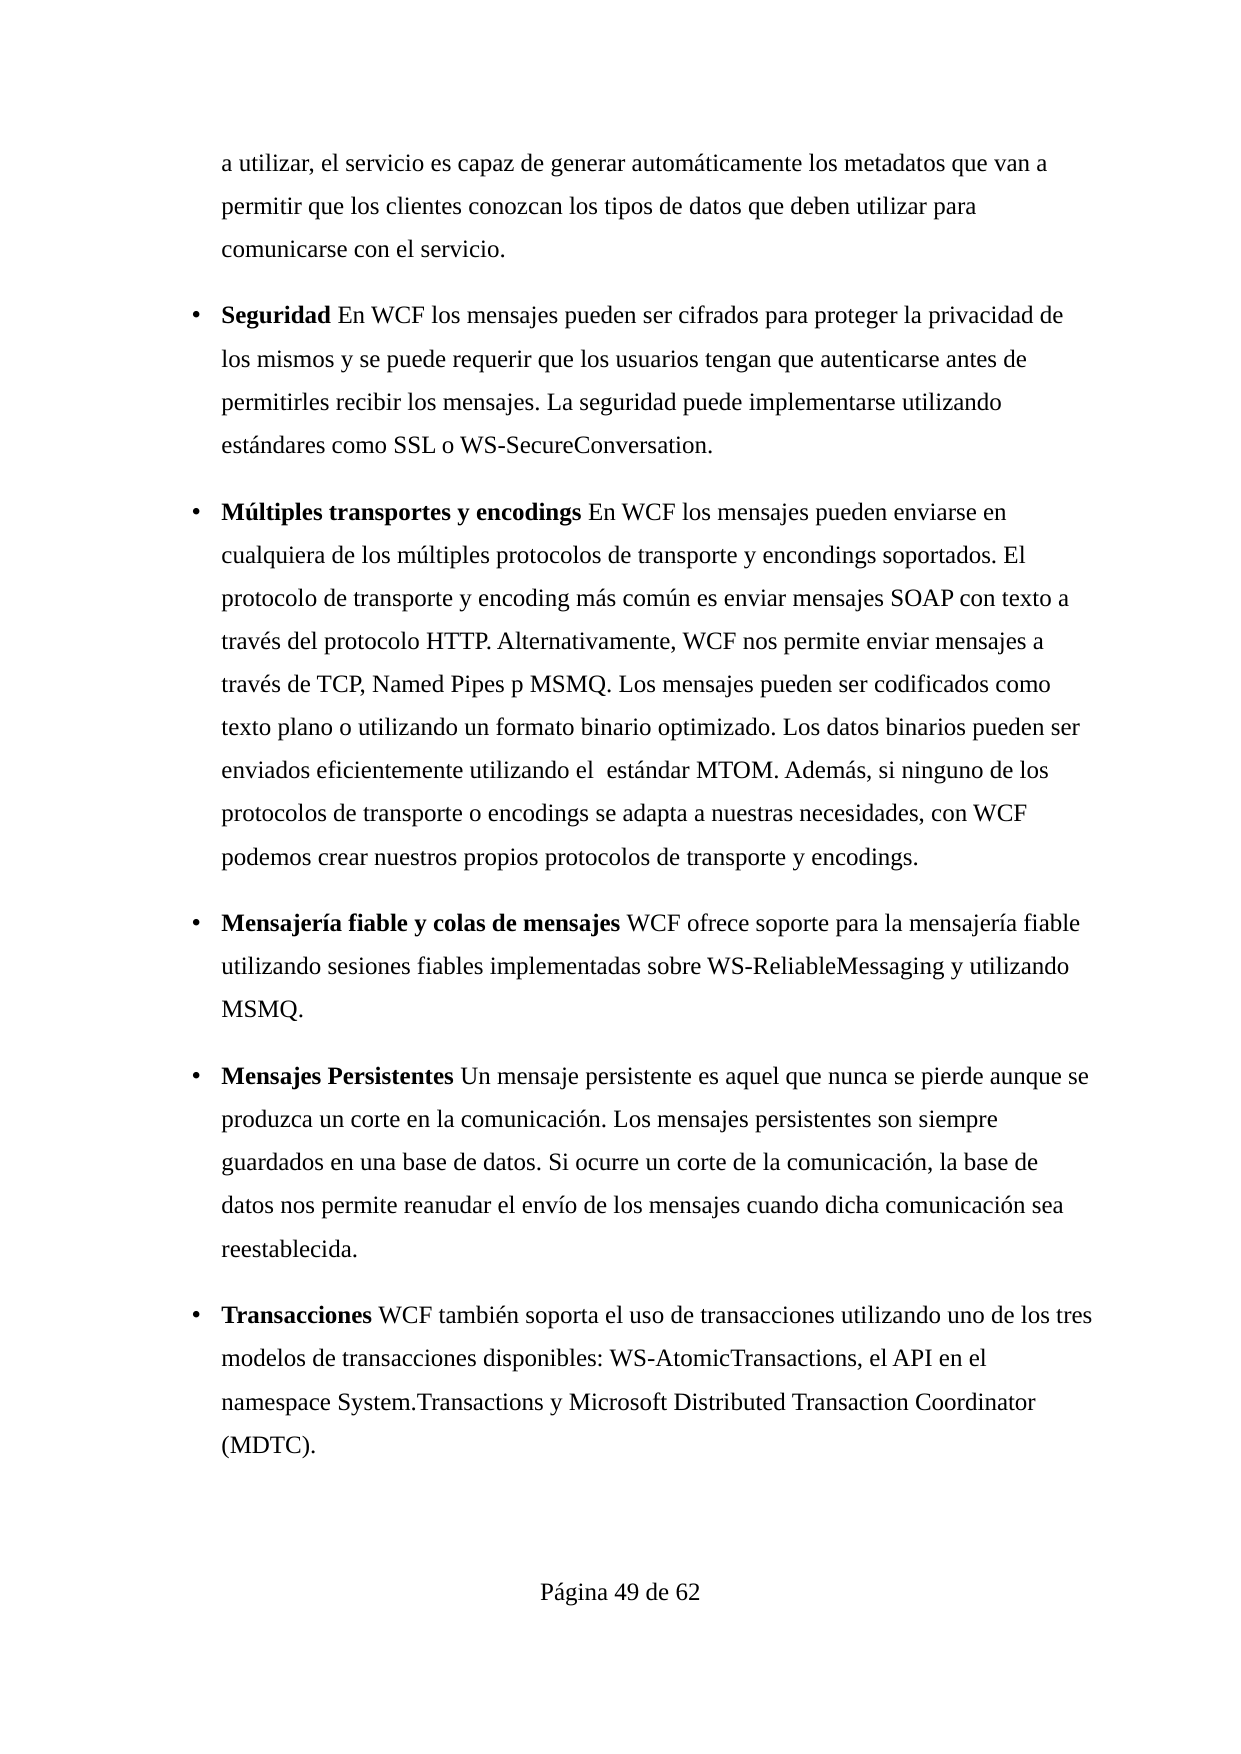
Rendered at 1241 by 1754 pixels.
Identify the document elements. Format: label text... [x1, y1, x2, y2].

list Múltiples transportes y encodings En WCF los mensajes pueden enviarse en cualquiera de los múltiples protocolos de transporte y encondings soportados. El protocolo de transporte y encoding más común es enviar mensajes SOAP con texto a través del protocolo HTTP. Alternativamente, WCF nos permite enviar mensajes a través de TCP, Named Pipes p MSMQ. Los mensajes pueden ser codificados como texto plano o utilizando un formato binario optimizado. Los datos binarios pueden ser enviados eficientemente utilizando el estándar MTOM. Además, si ninguno de los protocolos de transporte o encodings se adapta a nuestras necesidades, con WCF podemos crear nuestros propios protocolos de transporte y encodings. [192, 497, 1093, 870]
list Seguridad En WCF los mensajes pueden ser cifrados para proteger la privacidad de los mismos y se puede requerir que los usuarios tengan que autenticarse antes de permitirles recibir los mensajes. La seguridad puede implementarse utilizando estándares como SSL o WS-SecureConversation. [192, 301, 1093, 459]
list a utilizar, el servicio es capaz de generar automáticamente los metadatos que van a permitir que los clientes conozcan los tipos de datos que deben utilizar para comunicarse con el servicio. [192, 148, 1093, 263]
list Transacciones WCF también soporta el uso de transacciones utilizando uno de los tres modelos de transacciones disponibles: WS-AtomicTransactions, el API en el namespace System.Transactions y Microsoft Distributed Transaction Coordinator (MDTC). [192, 1300, 1093, 1458]
list Mensajes Persistentes Un mensaje persistente es aquel que nunca se pierde aunque se produzca un corte en la comunicación. Los mensajes persistentes son siempre guardados en una base de datos. Si ocurre un corte de la comunicación, la base de datos nos permite reanudar el envío de los mensajes cuando dicha comunicación sea reestablecida. [192, 1061, 1093, 1262]
list Mensajería fiable y colas de mensajes WCF ofrece soporte para la mensajería fiable utilizando sesiones fiables implementadas sobre WS-ReliableMessaging y utilizando MSMQ. [192, 908, 1093, 1023]
